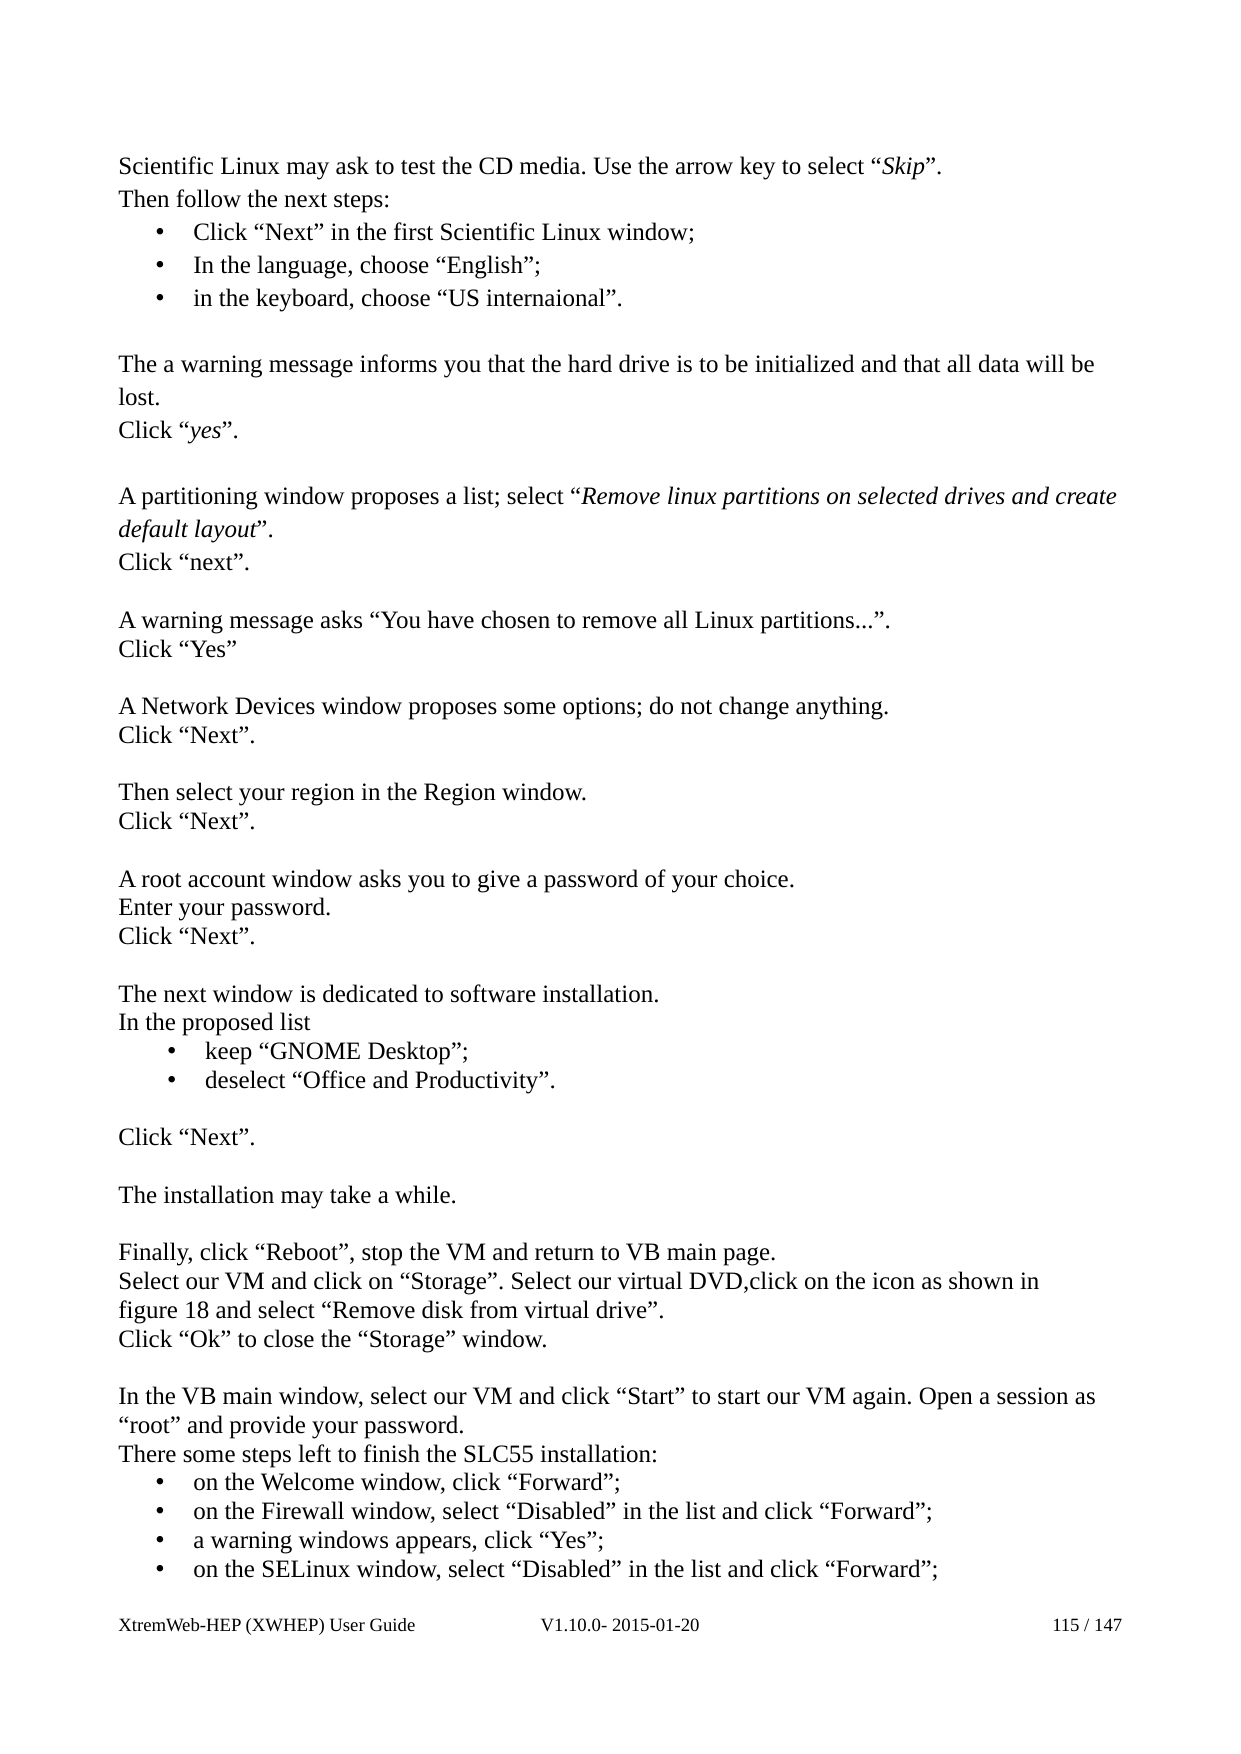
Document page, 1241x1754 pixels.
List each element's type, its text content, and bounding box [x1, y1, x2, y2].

text A root account window asks you to give a password of your choice. [118, 864, 1122, 892]
text A warning message asks “You have chosen to remove all Linux partitions...”. [118, 605, 1122, 634]
text Click “next”. [118, 547, 1122, 576]
text Click “Next”. [118, 1122, 1122, 1151]
list on the Welcome window, click “Forward”; [156, 1467, 1122, 1496]
list Click “Next” in the first Scientific Linux window; [156, 217, 1122, 246]
text The installation may take a while. [118, 1180, 1122, 1209]
text Then select your region in the Region window. [118, 777, 1122, 806]
list on the Firewall window, select “Disabled” in the list and click “Forward”; [156, 1496, 1122, 1525]
text The a warning message informs you that the hard drive is to be initialized and that all data will be lost. [118, 349, 1122, 411]
text In the VB main window, select our VM and click “Start” to start our VM again. Open a session as “root” and provide your password. [118, 1381, 1122, 1439]
text Then follow the next steps: [118, 184, 1122, 213]
text A partitioning window proposes a list; select “Remove linux partitions on selected drives and create default layout”. [118, 481, 1122, 543]
text In the proposed list [118, 1007, 1122, 1036]
text Click “yes”. [118, 415, 1122, 444]
text Scientific Linux may ask to test the CD media. Use the arrow key to select “Skip”. [118, 151, 1122, 180]
text Click “Ok” to close the “Storage” window. [118, 1324, 1122, 1352]
list In the language, choose “English”; [156, 250, 1122, 279]
text The next window is dedicated to software installation. [118, 979, 1122, 1007]
list keep “GNOME Desktop”; [167, 1036, 1122, 1065]
text Click “Yes” [118, 634, 1122, 662]
text Finally, click “Reboot”, stop the VM and return to VB main page. [118, 1237, 1122, 1266]
list in the keyboard, choose “US internaional”. [156, 283, 1122, 312]
text Enter your password. [118, 892, 1122, 921]
list deselect “Office and Productivity”. [167, 1065, 1122, 1094]
text Click “Next”. [118, 806, 1122, 835]
text Select our VM and click on “Storage”. Select our virtual DVD,click on the icon as shown in figure 18 and select “Remove disk from virtual drive”. [118, 1266, 1122, 1324]
text Click “Next”. [118, 921, 1122, 950]
text There some steps left to finish the SLC55 installation: [118, 1439, 1122, 1467]
list a warning windows appears, click “Yes”; [156, 1525, 1122, 1554]
text Click “Next”. [118, 720, 1122, 749]
list on the SELinux window, select “Disabled” in the list and click “Forward”; [156, 1554, 1122, 1582]
text A Network Devices window proposes some options; do not change anything. [118, 691, 1122, 720]
